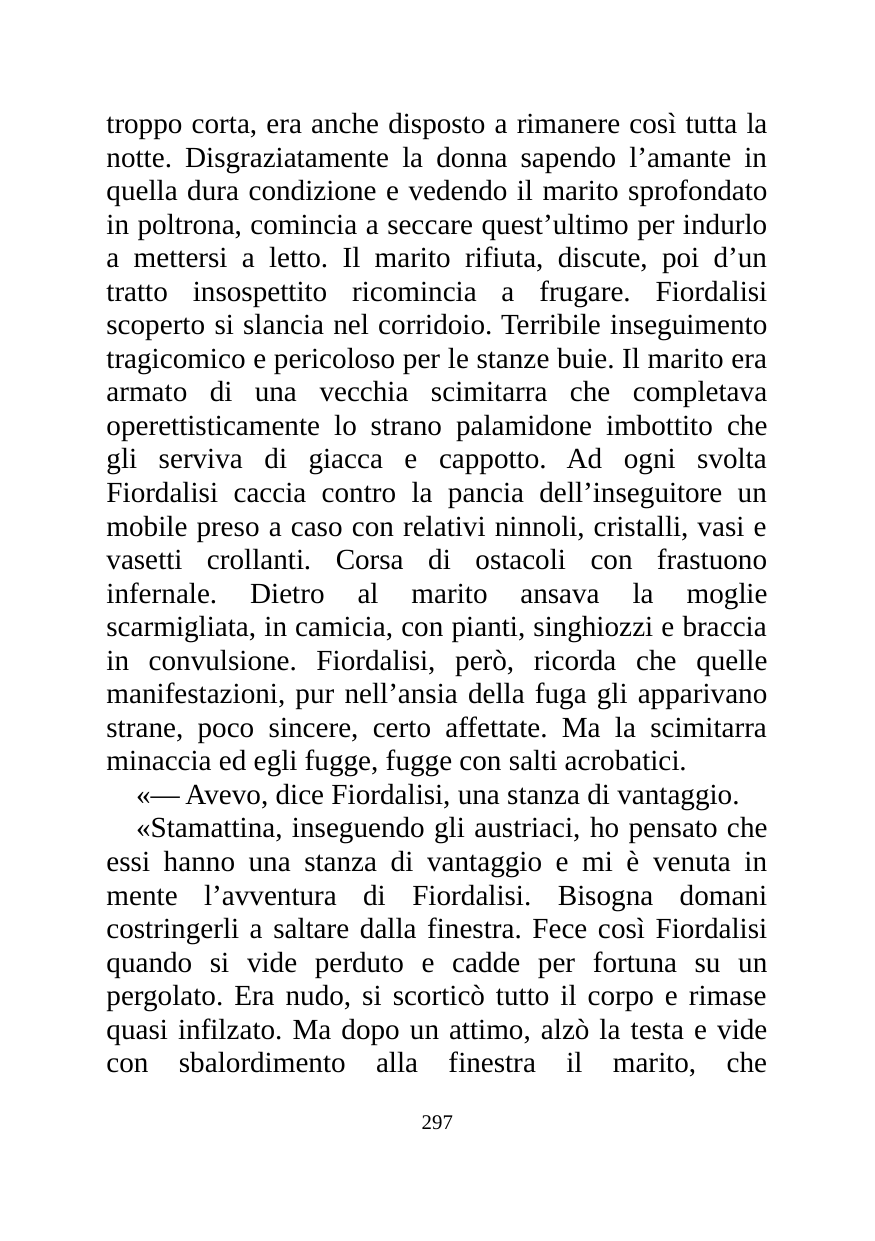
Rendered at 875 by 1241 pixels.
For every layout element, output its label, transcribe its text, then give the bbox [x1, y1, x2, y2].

text troppo corta, era anche disposto a rimanere così tutta la notte. Disgraziatamente la donna sapendo l’amante in quella dura condizione e vedendo il marito sprofondato in poltrona, comincia a seccare quest’ultimo per indurlo a mettersi a letto. Il marito rifiuta, discute, poi d’un tratto insospettito ricomincia a frugare. Fiordalisi scoperto si slancia nel corridoio. Terribile inseguimento tragicomico e pericoloso per le stanze buie. Il marito era armato di una vecchia scimitarra che completava operettisticamente lo strano palamidone imbottito che gli serviva di giacca e cappotto. Ad ogni svolta Fiordalisi caccia contro la pancia dell’inseguitore un mobile preso a caso con relativi ninnoli, cristalli, vasi e vasetti crollanti. Corsa di ostacoli con frastuono infernale. Dietro al marito ansava la moglie scarmigliata, in camicia, con pianti, singhiozzi e braccia in convulsione. Fiordalisi, però, ricorda che quelle manifestazioni, pur nell’ansia della fuga gli apparivano strane, poco sincere, certo affettate. Ma la scimitarra minaccia ed egli fugge, fugge con salti acrobatici. [106, 106, 768, 777]
text «— Avevo, dice Fiordalisi, una stanza di vantaggio. [106, 777, 768, 811]
text «Stamattina, inseguendo gli austriaci, ho pensato che essi hanno una stanza di vantaggio e mi è venuta in mente l’avventura di Fiordalisi. Bisogna domani costringerli a saltare dalla finestra. Fece così Fiordalisi quando si vide perduto e cadde per fortuna su un pergolato. Era nudo, si scorticò tutto il corpo e rimase quasi infilzato. Ma dopo un attimo, alzò la testa e vide con sbalordimento alla finestra il marito, che [106, 811, 768, 1079]
